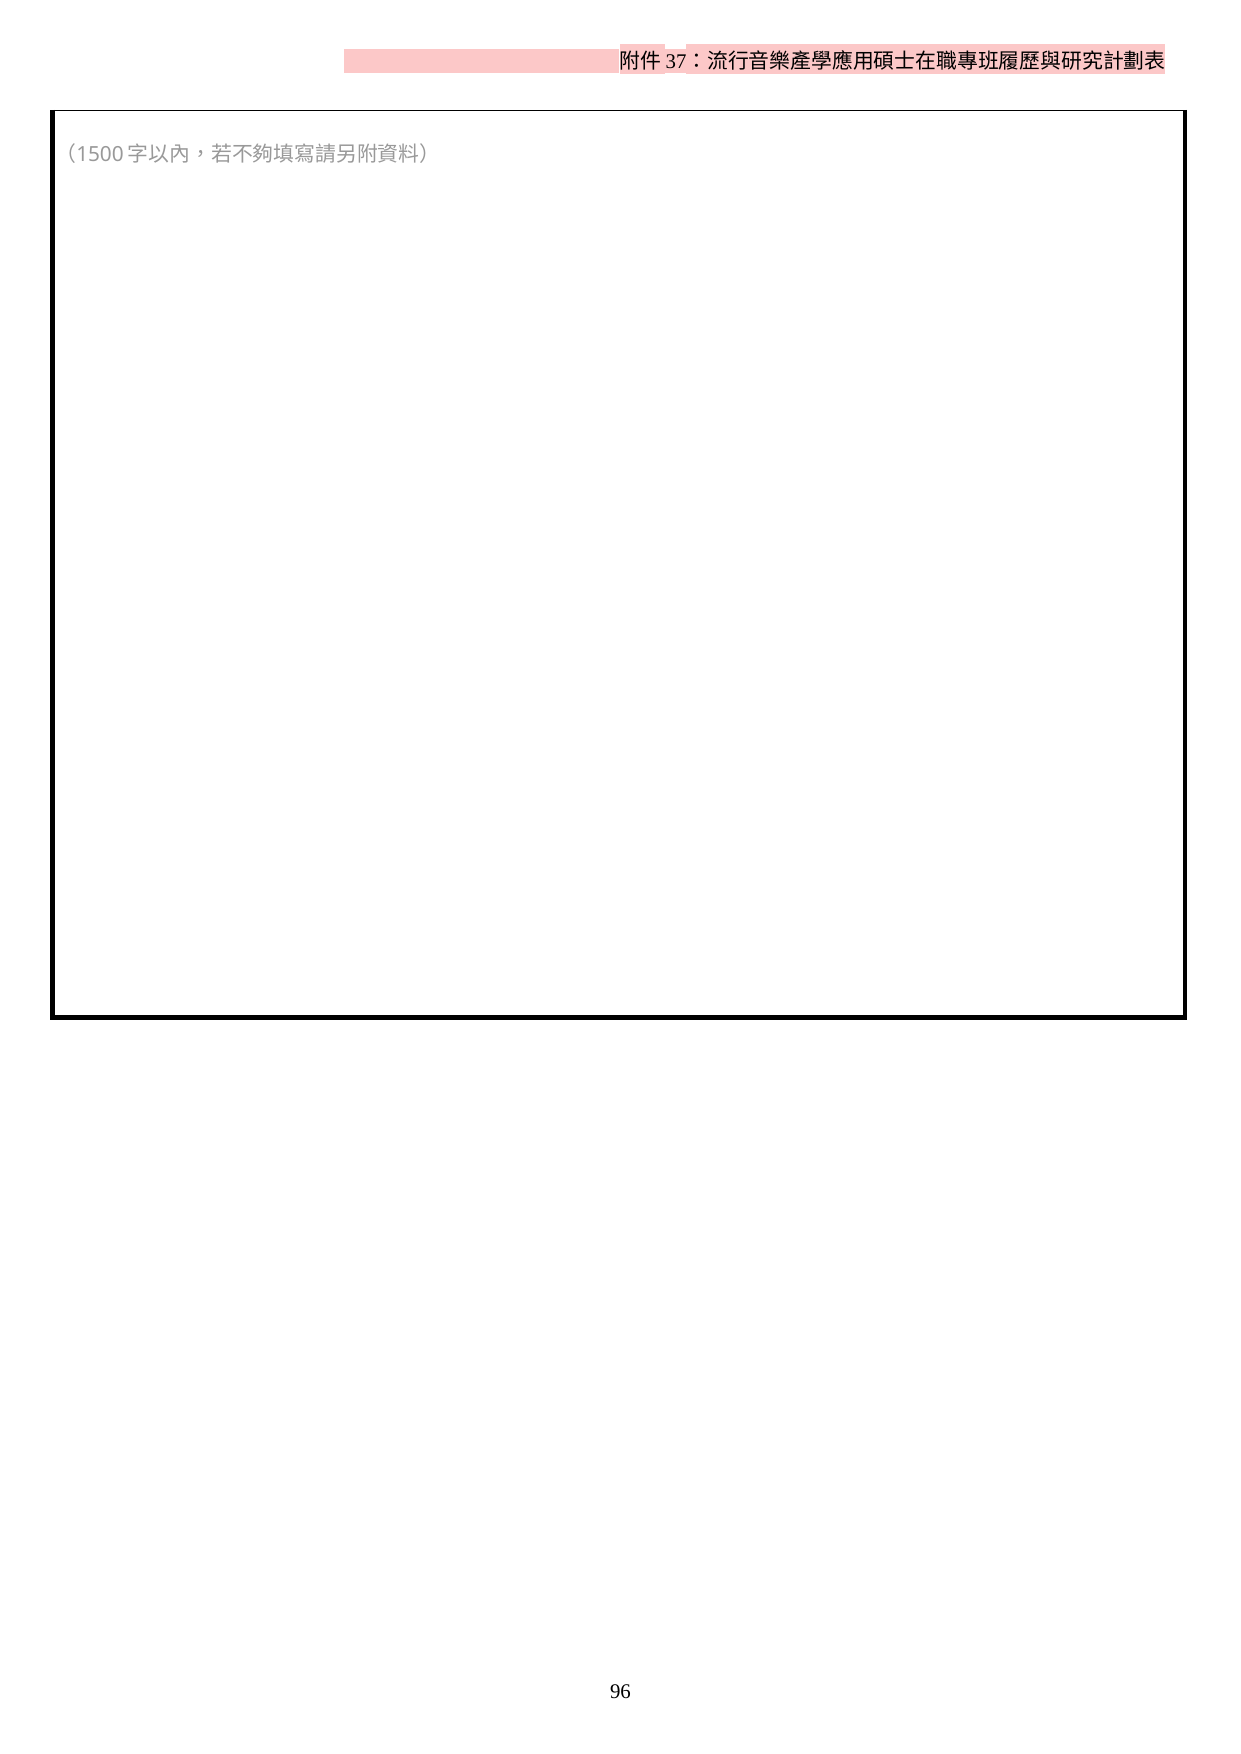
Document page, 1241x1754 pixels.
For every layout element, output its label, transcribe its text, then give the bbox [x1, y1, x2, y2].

table_cell （1500字以內，若不夠填寫請另附資料） [55, 111, 1183, 1015]
